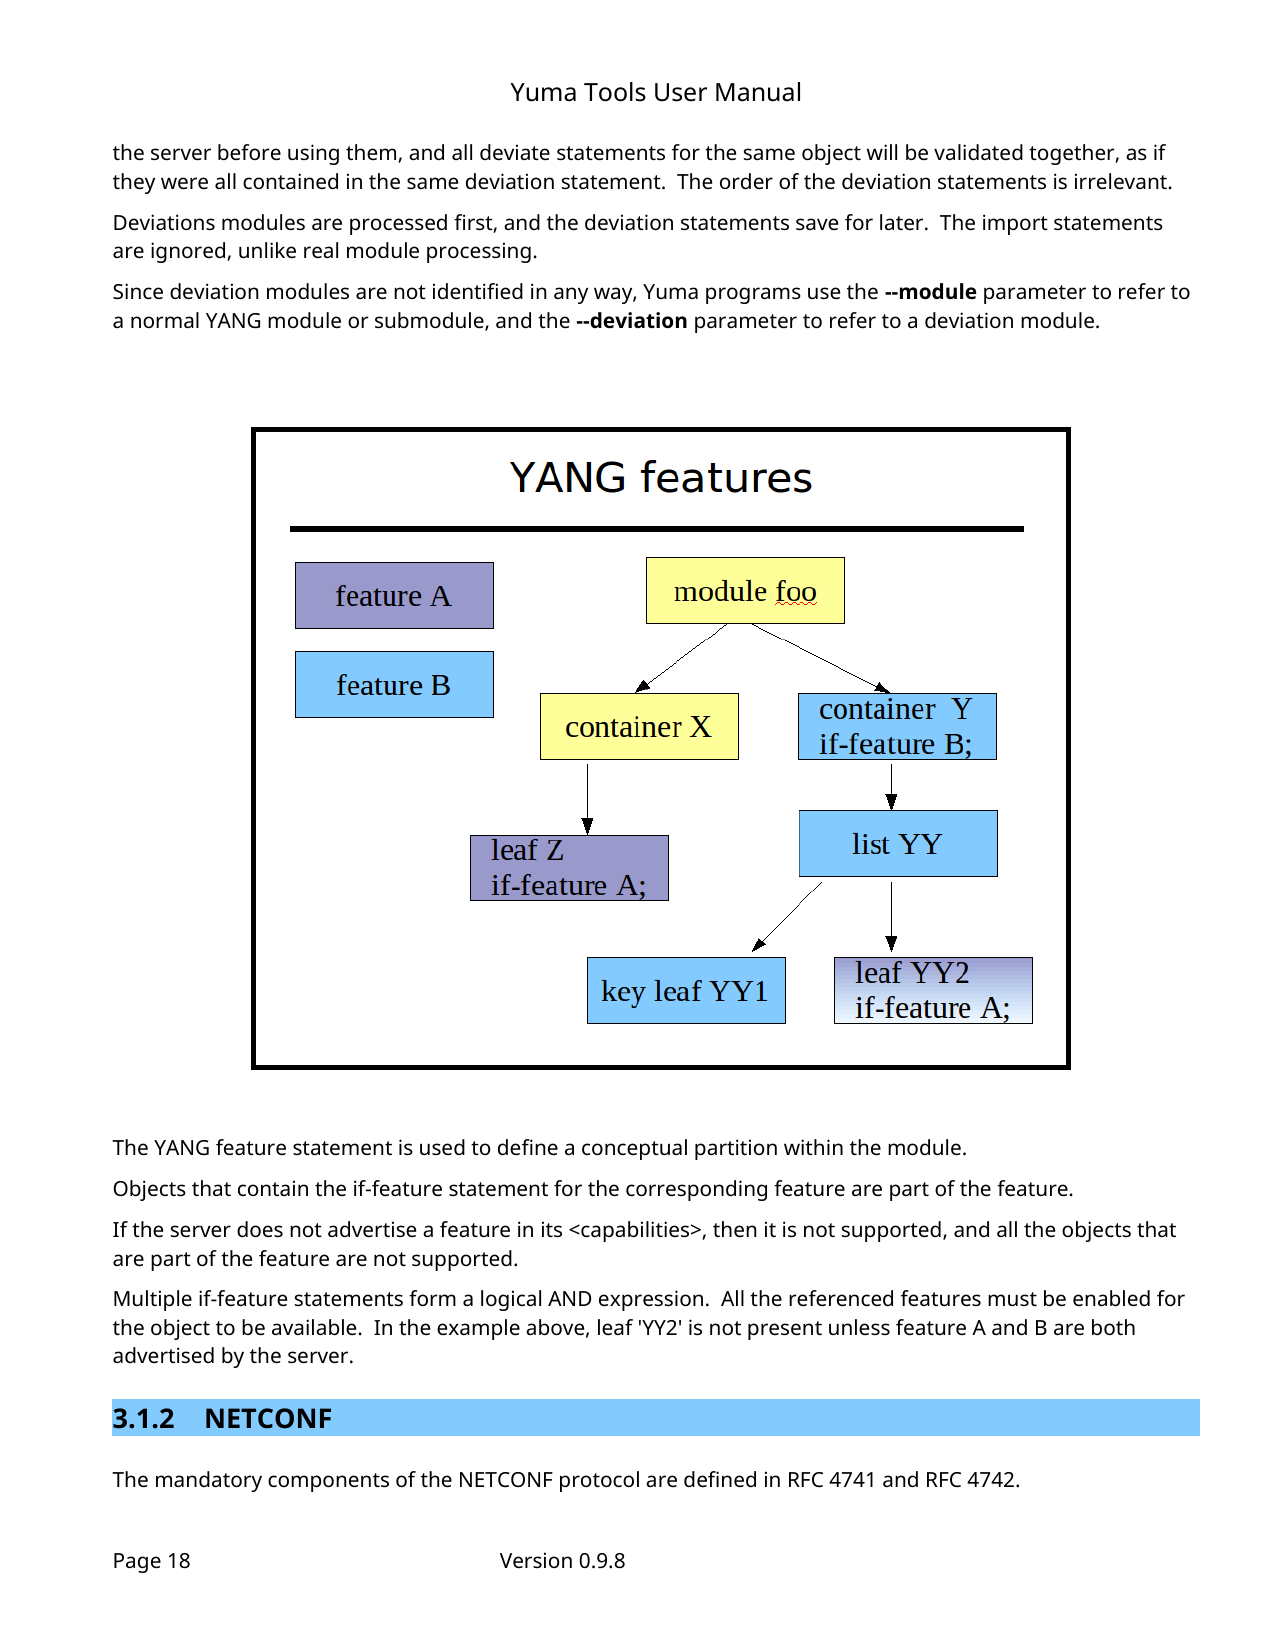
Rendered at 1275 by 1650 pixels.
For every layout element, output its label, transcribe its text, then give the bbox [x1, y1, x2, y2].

text If the server does not advertise a feature in its <capabilities>, then it is not supported, and all the objects that are part of the feature are not supported. [112, 1215, 1200, 1272]
text the server before using them, and all deviate statements for the same object will be validated together, as if they were all contained in the same deviation statement. The order of the deviation statements is irrelevant. [112, 138, 1200, 195]
text Multiple if-feature statements form a logical AND expression. All the referenced features must be enabled for the object to be available. In the example above, leaf 'YY2' is not present unless feature A and B are both advertised by the server. [112, 1284, 1200, 1370]
text Deviations modules are processed first, and the deviation statements save for later. The import statements are ignored, unlike real module processing. [112, 208, 1200, 265]
text Since deviation modules are not identified in any way, Yuma programs use the --module parameter to refer to a normal YANG module or submodule, and the --deviation parameter to refer to a deviation module. [112, 277, 1200, 334]
text The YANG feature statement is used to define a conceptual partition within the module. [112, 1133, 1200, 1162]
text The mandatory components of the NETCONF protocol are defined in RFC 4741 and RFC 4742. [112, 1465, 1200, 1493]
subtitle NETCONF [112, 1399, 1200, 1436]
picture [188, 387, 1125, 1093]
text Objects that contain the if-feature statement for the corresponding feature are part of the feature. [112, 1174, 1200, 1203]
